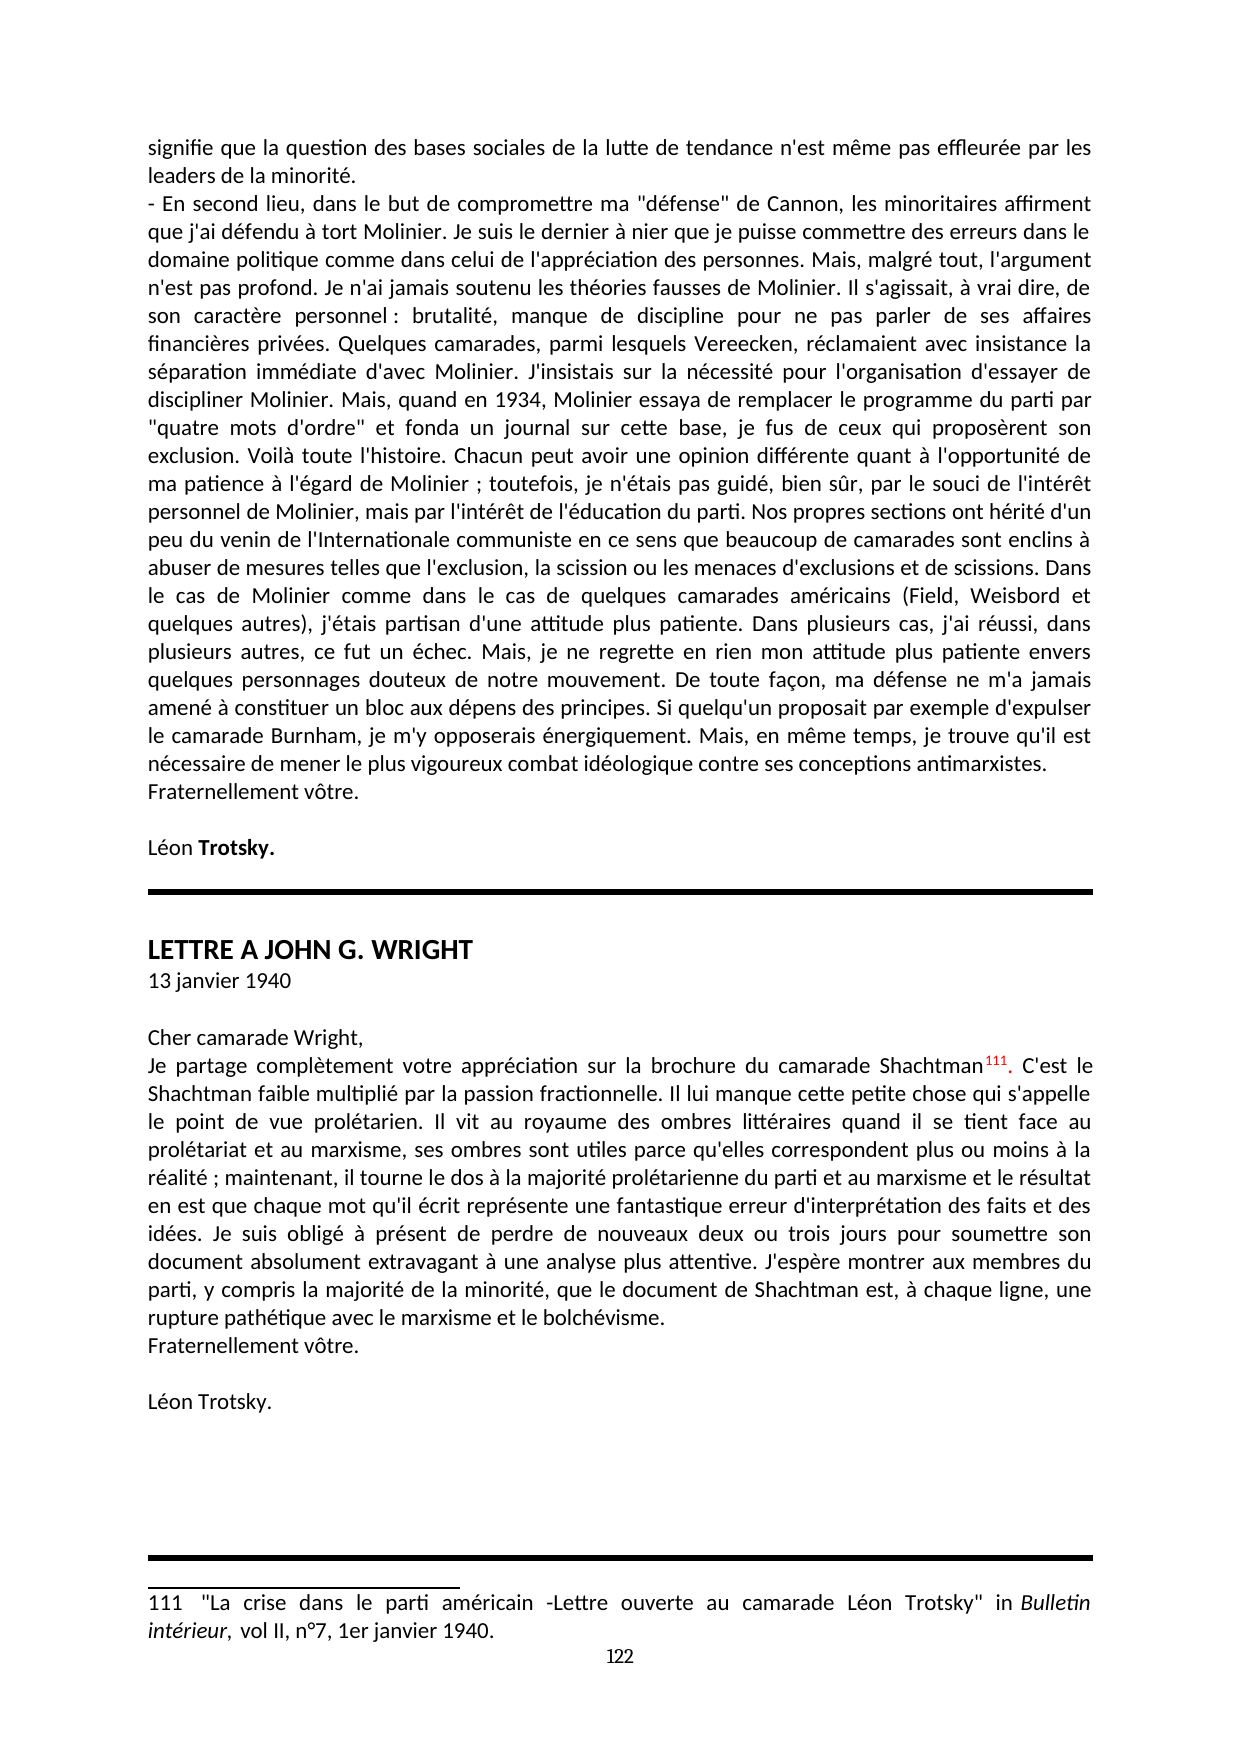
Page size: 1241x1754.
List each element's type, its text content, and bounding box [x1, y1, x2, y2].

text Cher camarade Wright, [148, 1023, 1093, 1051]
text 13 janvier 1940 [148, 967, 1093, 995]
text Je partage complètement votre appréciation sur la brochure du camarade Shachtman. C'est le Shachtman faible multiplié par la passion fractionnelle. Il lui manque cette petite chose qui s'appelle le point de vue prolétarien. Il vit au royaume des ombres littéraires quand il se tient face au prolétariat et au marxisme, ses ombres sont utiles parce qu'elles correspondent plus ou moins à la réalité ; maintenant, il tourne le dos à la majorité prolétarienne du parti et au marxisme et le résultat en est que chaque mot qu'il écrit représente une fantastique erreur d'interprétation des faits et des idées. Je suis obligé à présent de perdre de nouveaux deux ou trois jours pour soumettre son document absolument extravagant à une analyse plus attentive. J'espère montrer aux membres du parti, y compris la majorité de la minorité, que le document de Shachtman est, à chaque ligne, une rupture pathétique avec le marxisme et le bolchévisme. [148, 1051, 1093, 1331]
text Léon Trotsky. [148, 1387, 1093, 1415]
text signifie que la question des bases sociales de la lutte de tendance n'est même pas effleurée par les leaders de la minorité. [148, 133, 1093, 189]
text Fraternellement vôtre. [148, 1331, 1093, 1359]
text Léon Trotsky. [148, 833, 1093, 861]
text Fraternellement vôtre. [148, 777, 1093, 805]
text LETTRE A JOHN G. WRIGHT [148, 931, 1093, 967]
text - En second lieu, dans le but de compromettre ma "défense" de Cannon, les minoritaires affirment que j'ai défendu à tort Molinier. Je suis le dernier à nier que je puisse commettre des erreurs dans le domaine politique comme dans celui de l'appréciation des personnes. Mais, malgré tout, l'argument n'est pas profond. Je n'ai jamais soutenu les théories fausses de Molinier. Il s'agissait, à vrai dire, de son caractère personnel : brutalité, manque de discipline pour ne pas parler de ses affaires financières privées. Quelques camarades, parmi lesquels Vereecken, réclamaient avec insistance la séparation immédiate d'avec Molinier. J'insistais sur la nécessité pour l'organisation d'essayer de discipliner Molinier. Mais, quand en 1934, Molinier essaya de remplacer le programme du parti par "quatre mots d'ordre" et fonda un journal sur cette base, je fus de ceux qui proposèrent son exclusion. Voilà toute l'histoire. Chacun peut avoir une opinion différente quant à l'opportunité de ma patience à l'égard de Molinier ; toutefois, je n'étais pas guidé, bien sûr, par le souci de l'intérêt personnel de Molinier, mais par l'intérêt de l'éducation du parti. Nos propres sections ont hérité d'un peu du venin de l'Internationale communiste en ce sens que beaucoup de camarades sont enclins à abuser de mesures telles que l'exclusion, la scission ou les menaces d'exclusions et de scissions. Dans le cas de Molinier comme dans le cas de quelques camarades américains (Field, Weisbord et quelques autres), j'étais partisan d'une attitude plus patiente. Dans plusieurs cas, j'ai réussi, dans plusieurs autres, ce fut un échec. Mais, je ne regrette en rien mon attitude plus patiente envers quelques personnages douteux de notre mouvement. De toute façon, ma défense ne m'a jamais amené à constituer un bloc aux dépens des principes. Si quelqu'un proposait par exemple d'expulser le camarade Burnham, je m'y opposerais énergiquement. Mais, en même temps, je trouve qu'il est nécessaire de mener le plus vigoureux combat idéologique contre ses conceptions antimarxistes. [148, 189, 1093, 777]
text "La crise dans le parti américain -Lettre ouverte au camarade Léon Trotsky" in Bulletin intérieur, vol II, n°7, 1er janvier 1940. [148, 1588, 1093, 1644]
